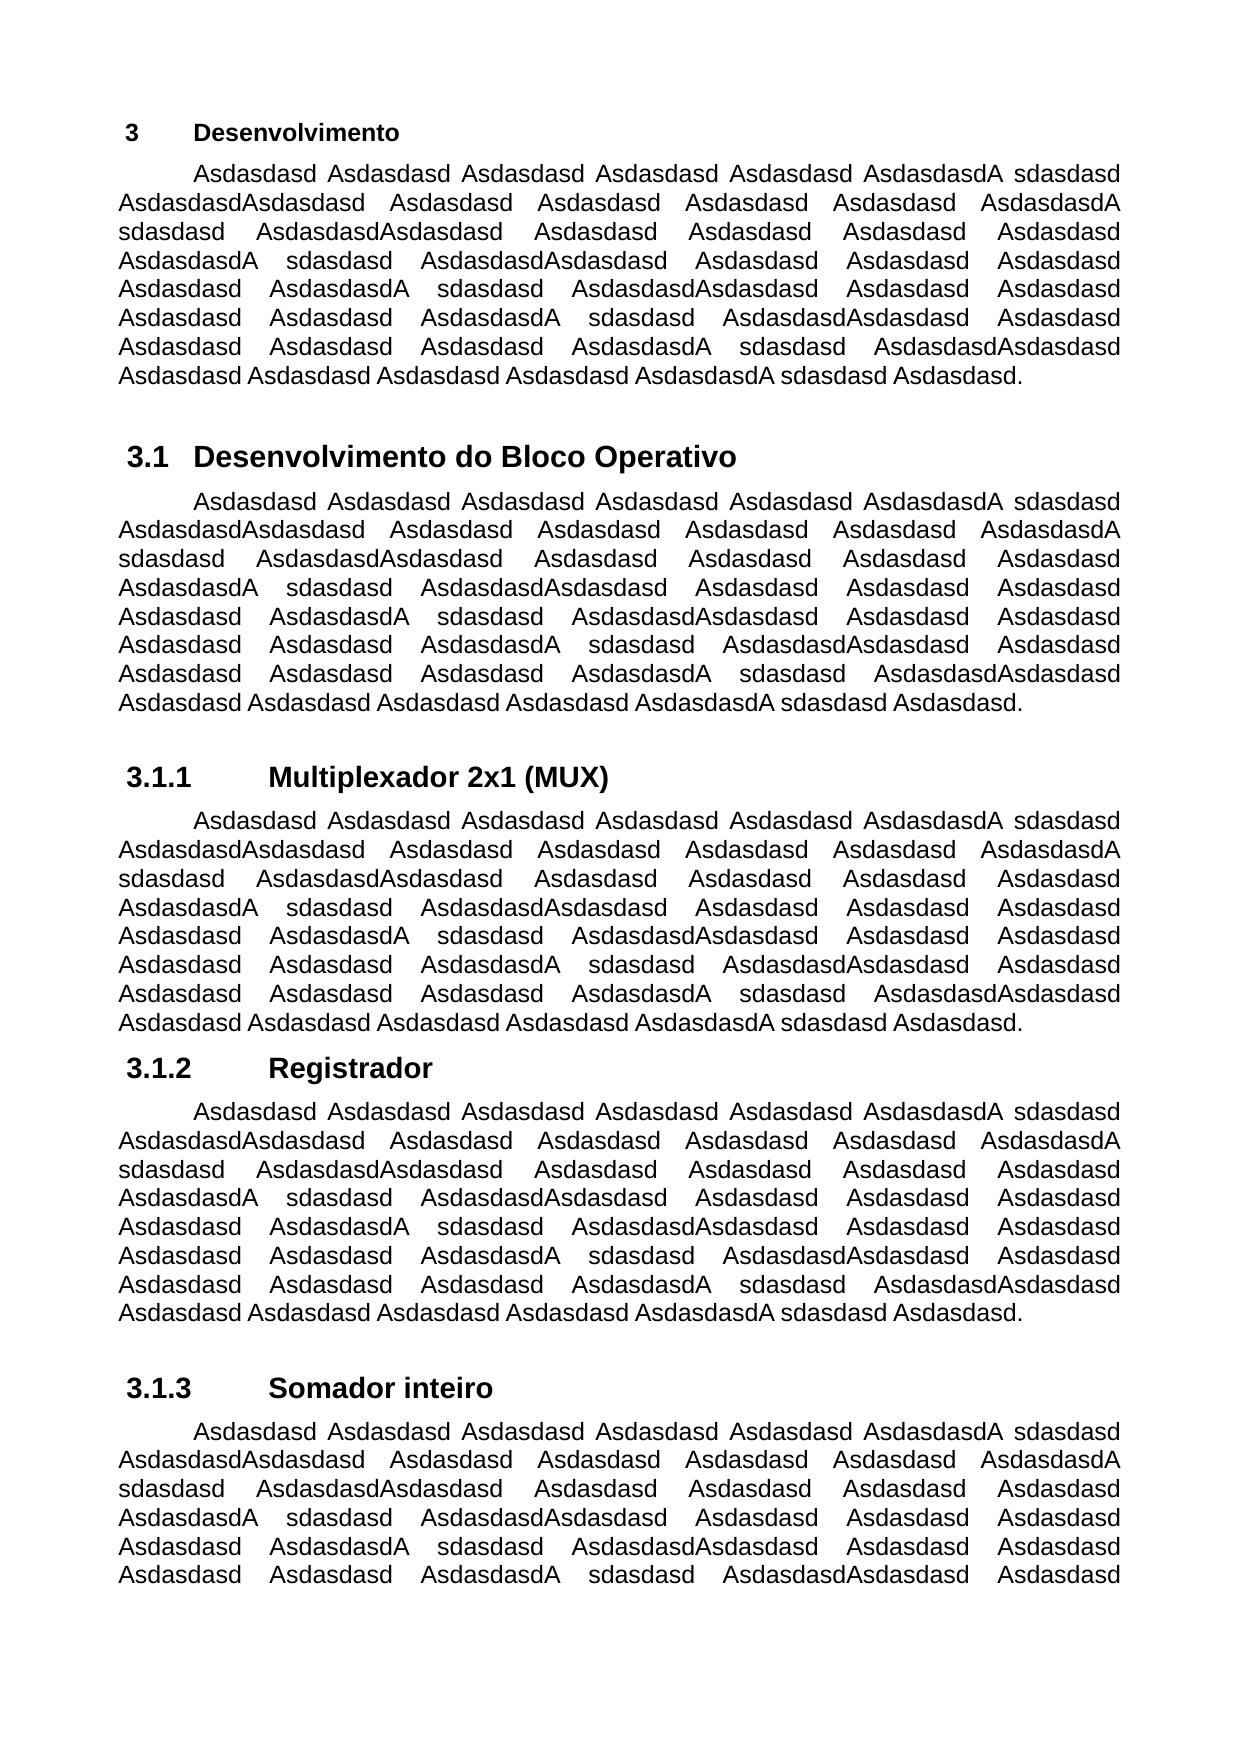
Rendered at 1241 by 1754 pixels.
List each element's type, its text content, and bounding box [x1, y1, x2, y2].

subtitle Desenvolvimento do Bloco Operativo [118, 439, 1122, 474]
subtitle Registrador [118, 1051, 1122, 1085]
subtitle Somador inteiro [118, 1371, 1122, 1404]
subtitle Desenvolvimento [118, 118, 1122, 147]
subtitle Multiplexador 2x1 (MUX) [118, 760, 1122, 794]
text Asdasdasd Asdasdasd Asdasdasd Asdasdasd Asdasdasd AsdasdasdA sdasdasd AsdasdasdAsdasdasd Asdasdasd Asdasdasd Asdasdasd Asdasdasd AsdasdasdA sdasdasd AsdasdasdAsdasdasd Asdasdasd Asdasdasd Asdasdasd Asdasdasd AsdasdasdA sdasdasd AsdasdasdAsdasdasd Asdasdasd Asdasdasd Asdasdasd Asdasdasd AsdasdasdA sdasdasd AsdasdasdAsdasdasd Asdasdasd Asdasdasd Asdasdasd Asdasdasd AsdasdasdA sdasdasd AsdasdasdAsdasdasd Asdasdasd Asdasdasd Asdasdasd Asdasdasd AsdasdasdA sdasdasd AsdasdasdAsdasdasd Asdasdasd Asdasdasd Asdasdasd Asdasdasd AsdasdasdA sdasdasd Asdasdasd. [118, 1097, 1122, 1327]
text Asdasdasd Asdasdasd Asdasdasd Asdasdasd Asdasdasd AsdasdasdA sdasdasd AsdasdasdAsdasdasd Asdasdasd Asdasdasd Asdasdasd Asdasdasd AsdasdasdA sdasdasd AsdasdasdAsdasdasd Asdasdasd Asdasdasd Asdasdasd Asdasdasd AsdasdasdA sdasdasd AsdasdasdAsdasdasd Asdasdasd Asdasdasd Asdasdasd Asdasdasd AsdasdasdA sdasdasd AsdasdasdAsdasdasd Asdasdasd Asdasdasd Asdasdasd Asdasdasd AsdasdasdA sdasdasd AsdasdasdAsdasdasd Asdasdasd Asdasdasd Asdasdasd Asdasdasd AsdasdasdA sdasdasd AsdasdasdAsdasdasd Asdasdasd Asdasdasd Asdasdasd Asdasdasd AsdasdasdA sdasdasd Asdasdasd. [118, 159, 1122, 389]
text Asdasdasd Asdasdasd Asdasdasd Asdasdasd Asdasdasd AsdasdasdA sdasdasd AsdasdasdAsdasdasd Asdasdasd Asdasdasd Asdasdasd Asdasdasd AsdasdasdA sdasdasd AsdasdasdAsdasdasd Asdasdasd Asdasdasd Asdasdasd Asdasdasd AsdasdasdA sdasdasd AsdasdasdAsdasdasd Asdasdasd Asdasdasd Asdasdasd Asdasdasd AsdasdasdA sdasdasd AsdasdasdAsdasdasd Asdasdasd Asdasdasd Asdasdasd Asdasdasd AsdasdasdA sdasdasd AsdasdasdAsdasdasd Asdasdasd Asdasdasd Asdasdasd Asdasdasd AsdasdasdA sdasdasd AsdasdasdAsdasdasd Asdasdasd Asdasdasd Asdasdasd Asdasdasd AsdasdasdA sdasdasd Asdasdasd. [118, 487, 1122, 717]
text Asdasdasd Asdasdasd Asdasdasd Asdasdasd Asdasdasd AsdasdasdA sdasdasd AsdasdasdAsdasdasd Asdasdasd Asdasdasd Asdasdasd Asdasdasd AsdasdasdA sdasdasd AsdasdasdAsdasdasd Asdasdasd Asdasdasd Asdasdasd Asdasdasd AsdasdasdA sdasdasd AsdasdasdAsdasdasd Asdasdasd Asdasdasd Asdasdasd Asdasdasd AsdasdasdA sdasdasd AsdasdasdAsdasdasd Asdasdasd Asdasdasd Asdasdasd Asdasdasd AsdasdasdA sdasdasd AsdasdasdAsdasdasd Asdasdasd Asdasdasd Asdasdasd Asdasdasd AsdasdasdA sdasdasd AsdasdasdAsdasdasd Asdasdasd Asdasdasd Asdasdasd Asdasdasd AsdasdasdA sdasdasd Asdasdasd. [118, 806, 1122, 1036]
text Asdasdasd Asdasdasd Asdasdasd Asdasdasd Asdasdasd AsdasdasdA sdasdasd AsdasdasdAsdasdasd Asdasdasd Asdasdasd Asdasdasd Asdasdasd AsdasdasdA sdasdasd AsdasdasdAsdasdasd Asdasdasd Asdasdasd Asdasdasd Asdasdasd AsdasdasdA sdasdasd AsdasdasdAsdasdasd Asdasdasd Asdasdasd Asdasdasd Asdasdasd AsdasdasdA sdasdasd AsdasdasdAsdasdasd Asdasdasd Asdasdasd Asdasdasd Asdasdasd AsdasdasdA sdasdasd AsdasdasdAsdasdasd Asdasdasd [118, 1417, 1122, 1589]
